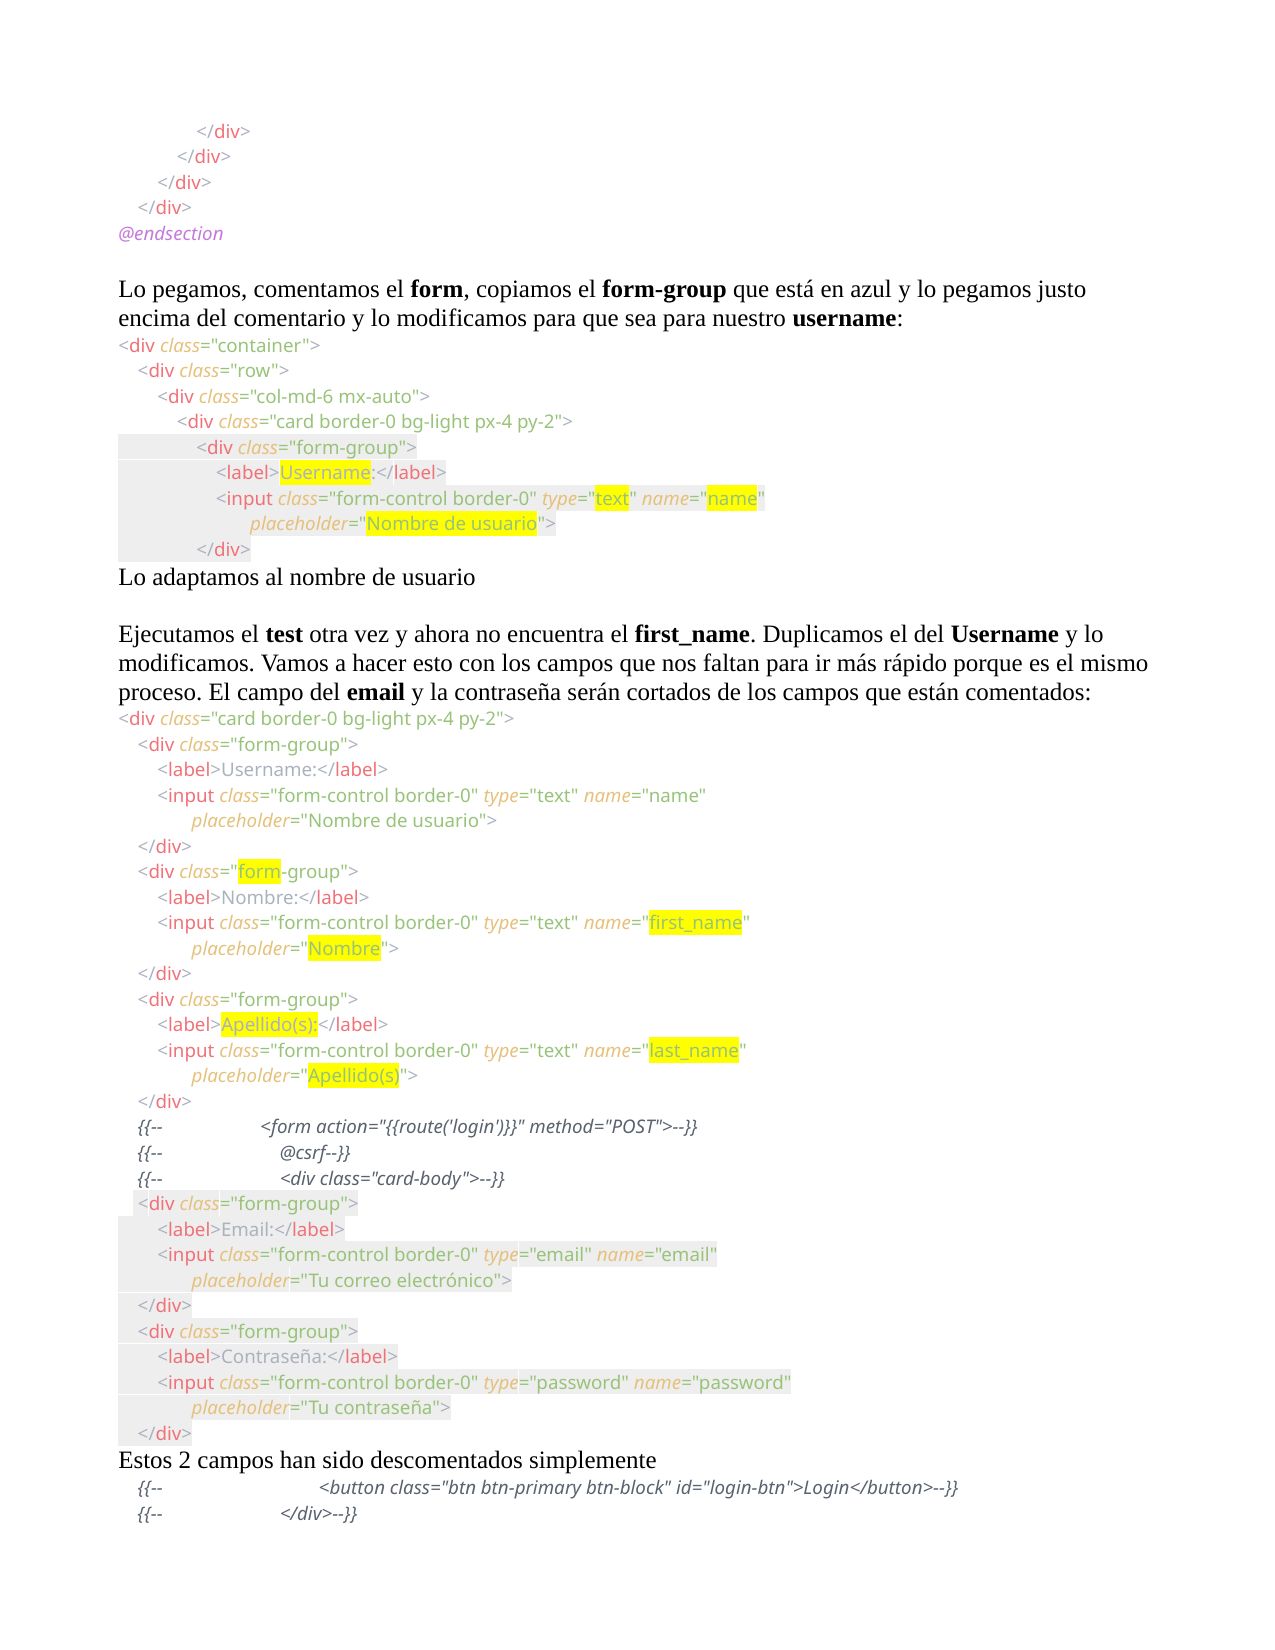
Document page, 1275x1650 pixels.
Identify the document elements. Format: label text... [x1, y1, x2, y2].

text </div> </div> </div> </div> @endsection [118, 118, 1157, 246]
text <div class="container"> <div class="row"> <div class="col-md-6 mx-auto"> <div class="card border-0 bg-light px-4 py-2"> <div class="form-group"> <label>Username:</label> <input class="form-control border-0" type="text" name="name" placeholder="Nombre de usuario"> </div> [118, 332, 1157, 562]
text Lo pegamos, comentamos el form, copiamos el form-group que está en azul y lo pegamos justo encima del comentario y lo modificamos para que sea para nuestro username: [118, 274, 1157, 332]
text Lo adaptamos al nombre de usuario [118, 562, 1157, 590]
text Ejecutamos el test otra vez y ahora no encuentra el first_name. Duplicamos el del Username y lo modificamos. Vamos a hacer esto con los campos que nos faltan para ir más rápido porque es el mismo proceso. El campo del email y la contraseña serán cortados de los campos que están comentados: [118, 619, 1157, 705]
text {{-- <button class="btn btn-primary btn-block" id="login-btn">Login</button>--}} {{-- </div>--}} [118, 1474, 1157, 1525]
text <div class="card border-0 bg-light px-4 py-2"> <div class="form-group"> <label>Username:</label> <input class="form-control border-0" type="text" name="name" placeholder="Nombre de usuario"> </div> <div class="form-group"> <label>Nombre:</label> <input class="form-control border-0" type="text" name="first_name" placeholder="Nombre"> </div> <div class="form-group"> <label>Apellido(s):</label> <input class="form-control border-0" type="text" name="last_name" placeholder="Apellido(s)"> </div> {{-- <form action="{{route('login')}}" method="POST">--}} {{-- @csrf--}} {{-- <div class="card-body">--}} <div class="form-group"> <label>Email:</label> <input class="form-control border-0" type="email" name="email" placeholder="Tu correo electrónico"> </div> <div class="form-group"> <label>Contraseña:</label> <input class="form-control border-0" type="password" name="password" placeholder="Tu contraseña"> </div> Estos 2 campos han sido descomentados simplemente [118, 705, 1157, 1474]
